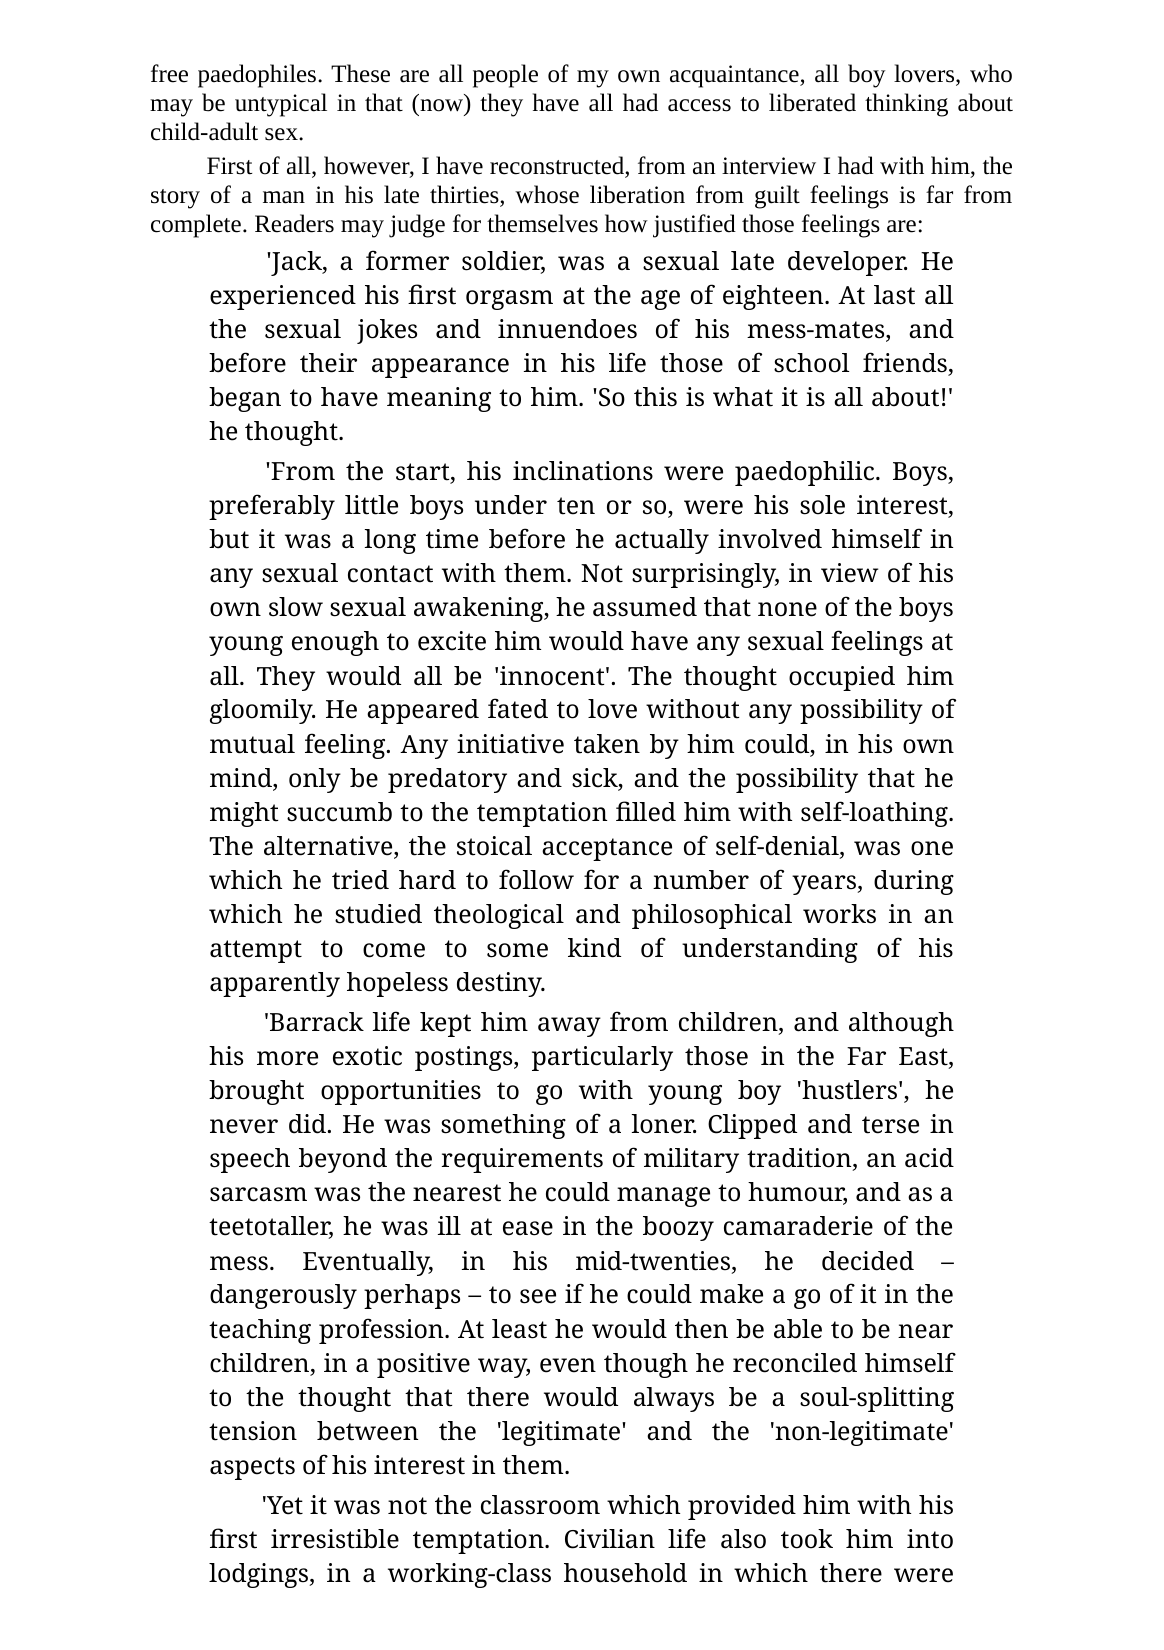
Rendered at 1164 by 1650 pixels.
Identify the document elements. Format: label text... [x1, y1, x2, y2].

text First of all, however, I have reconstructed, from an interview I had with him, the story of a man in his late thirties, whose liberation from guilt feelings is far from complete. Readers may judge for themselves how justified those feelings are: [150, 151, 1014, 237]
text free paedophiles. These are all people of my own acquaintance, all boy lovers, who may be untypical in that (now) they have all had access to liberated thinking about child-adult sex. [150, 59, 1014, 145]
text 'Yet it was not the classroom which provided him with his first irresistible temptation. Civilian life also took him into lodgings, in a working-class household in which there were [209, 1487, 955, 1590]
text 'Jack, a former soldier, was a sexual late developer. He experienced his first orgasm at the age of eighteen. At last all the sexual jokes and innuendoes of his mess-mates, and before their appearance in his life those of school friends, began to have meaning to him. 'So this is what it is all about!' he thought. [209, 243, 955, 448]
text 'Barrack life kept him away from children, and although his more exotic postings, particularly those in the Far East, brought opportunities to go with young boy 'hustlers', he never did. He was something of a loner. Clipped and terse in speech beyond the requirements of military tradition, an acid sarcasm was the nearest he could manage to humour, and as a teetotaller, he was ill at ease in the boozy camaraderie of the mess. Eventually, in his mid-twenties, he decided – dangerously perhaps – to see if he could make a go of it in the teaching profession. At least he would then be able to be near children, in a positive way, even though he reconciled himself to the thought that there would always be a soul-splitting tension between the 'legitimate' and the 'non-legitimate' aspects of his interest in them. [209, 1005, 955, 1482]
text 'From the start, his inclinations were paedophilic. Boys, preferably little boys under ten or so, were his sole interest, but it was a long time before he actually involved himself in any sexual contact with them. Not surprisingly, in view of his own slow sexual awakening, he assumed that none of the boys young enough to excite him would have any sexual feelings at all. They would all be 'innocent'. The thought occupied him gloomily. He appeared fated to love without any possibility of mutual feeling. Any initiative taken by him could, in his own mind, only be predatory and sick, and the possibility that he might succumb to the temptation filled him with self-loathing. The alternative, the stoical acceptance of self-denial, was one which he tried hard to follow for a number of years, during which he studied theological and philosophical works in an attempt to come to some kind of understanding of his apparently hopeless destiny. [209, 454, 955, 999]
